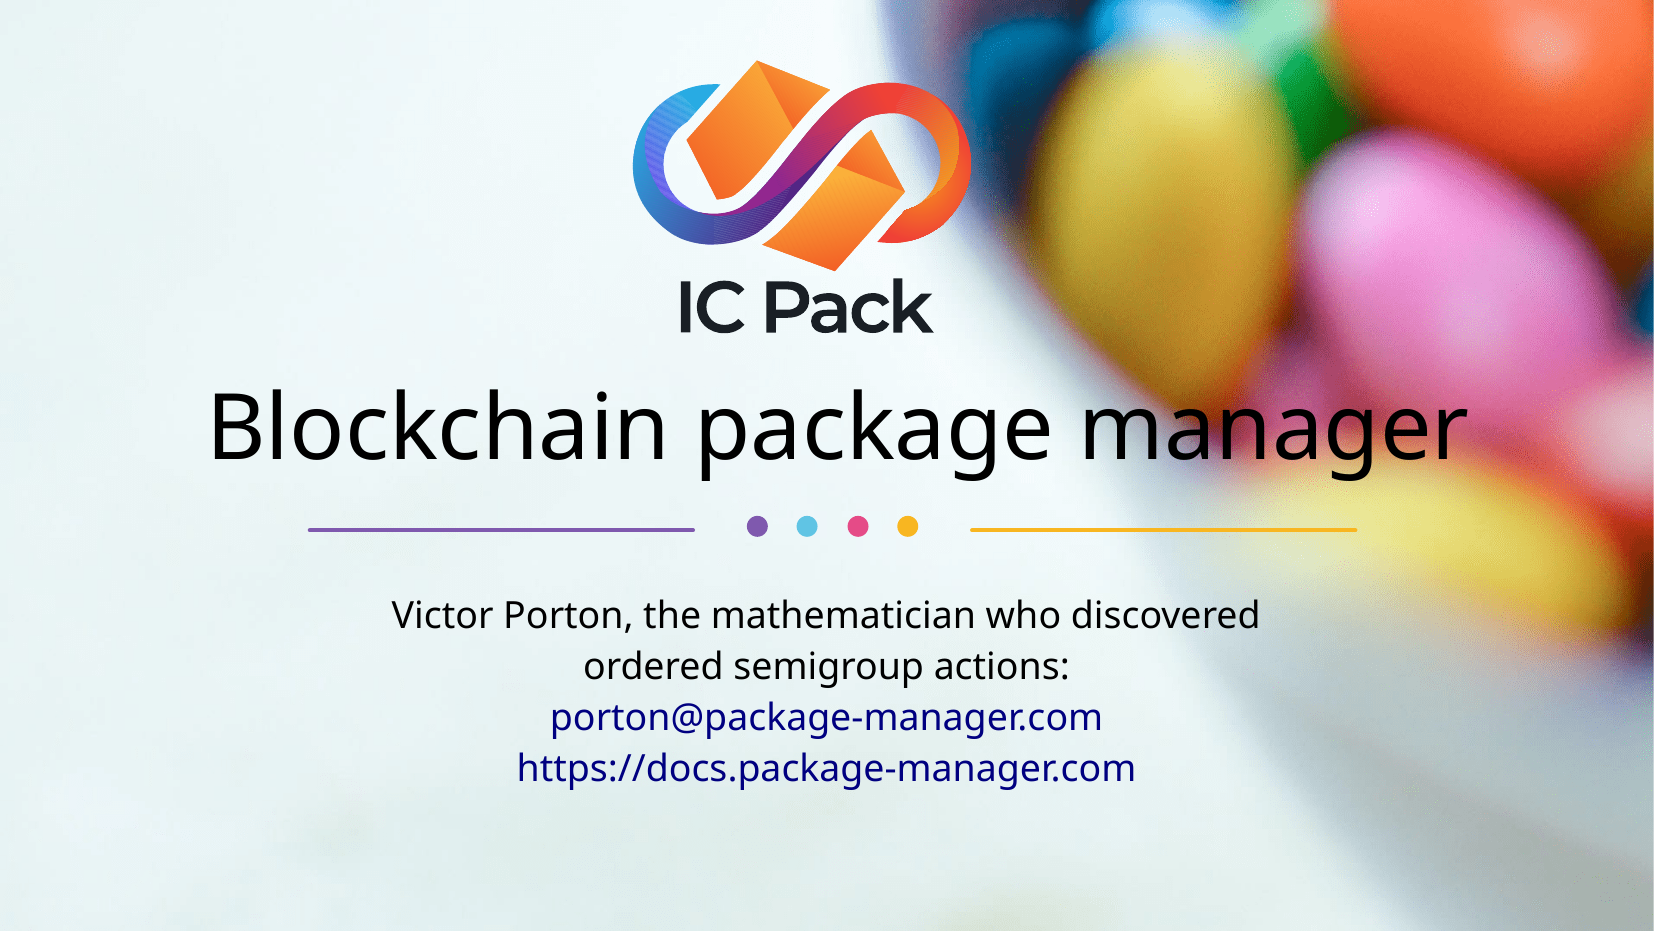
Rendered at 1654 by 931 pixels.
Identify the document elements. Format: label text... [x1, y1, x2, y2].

text_box [847, 515, 869, 537]
picture [0, 0, 1654, 931]
text_box [897, 515, 919, 537]
text_box [746, 515, 768, 537]
text_box Victor Porton, the mathematician who discovered ordered semigroup actions: porton@package-manager.com https://docs.package-manager.com [797, 661, 857, 721]
title Blockchain package manager [94, 346, 1583, 502]
text_box [796, 515, 818, 537]
